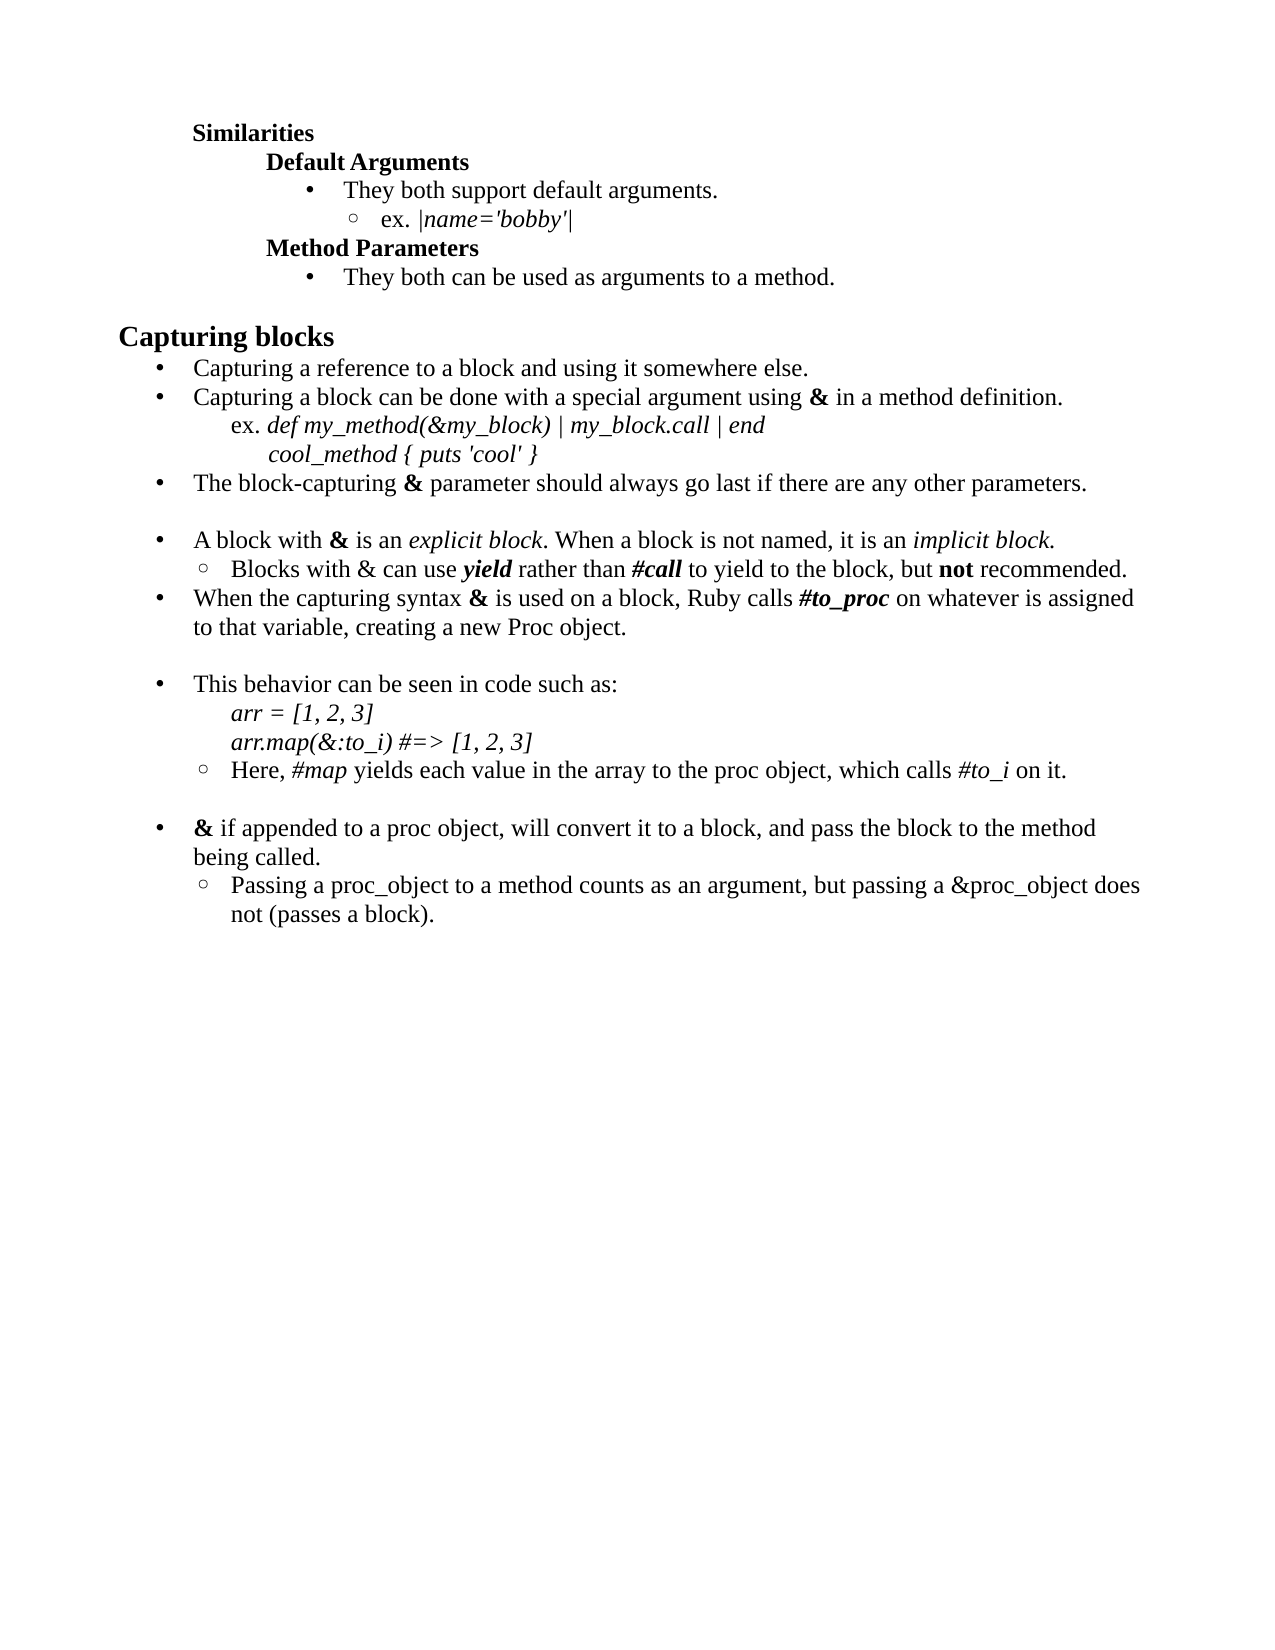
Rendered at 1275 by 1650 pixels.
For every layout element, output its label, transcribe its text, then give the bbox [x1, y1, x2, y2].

list Passing a proc_object to a method counts as an argument, but passing a &proc_object does not (passes a block). [193, 870, 1157, 928]
list This behavior can be seen in code such as: [156, 669, 1157, 698]
list ex. def my_method(&my_block) | my_block.call | end [193, 410, 1157, 439]
list A block with & is an explicit block. When a block is not named, it is an implicit block. [156, 525, 1157, 554]
list arr = [1, 2, 3] [193, 698, 1157, 727]
list & if appended to a proc object, will convert it to a block, and pass the block to the method being called. [156, 813, 1157, 870]
list arr.map(&:to_i) #=> [1, 2, 3] [193, 727, 1157, 755]
list Capturing a block can be done with a special argument using & in a method definition. [156, 382, 1157, 410]
list cool_method { puts 'cool' } [231, 439, 1157, 468]
list Capturing a reference to a block and using it somewhere else. [156, 353, 1157, 382]
text Capturing blocks [118, 319, 1157, 353]
list When the capturing syntax & is used on a block, Ruby calls #to_proc on whatever is assigned to that variable, creating a new Proc object. [156, 583, 1157, 640]
text Similarities [118, 118, 1157, 147]
list They both support default arguments. [306, 176, 1157, 204]
list The block-capturing & parameter should always go last if there are any other parameters. [156, 468, 1157, 497]
list They both can be used as arguments to a method. [306, 262, 1157, 291]
text Method Parameters [118, 233, 1157, 262]
text Default Arguments [118, 147, 1157, 176]
list Here, #map yields each value in the array to the proc object, which calls #to_i on it. [193, 755, 1157, 784]
list Blocks with & can use yield rather than #call to yield to the block, but not recommended. [193, 554, 1157, 583]
list ex. |name='bobby'| [343, 204, 1157, 233]
